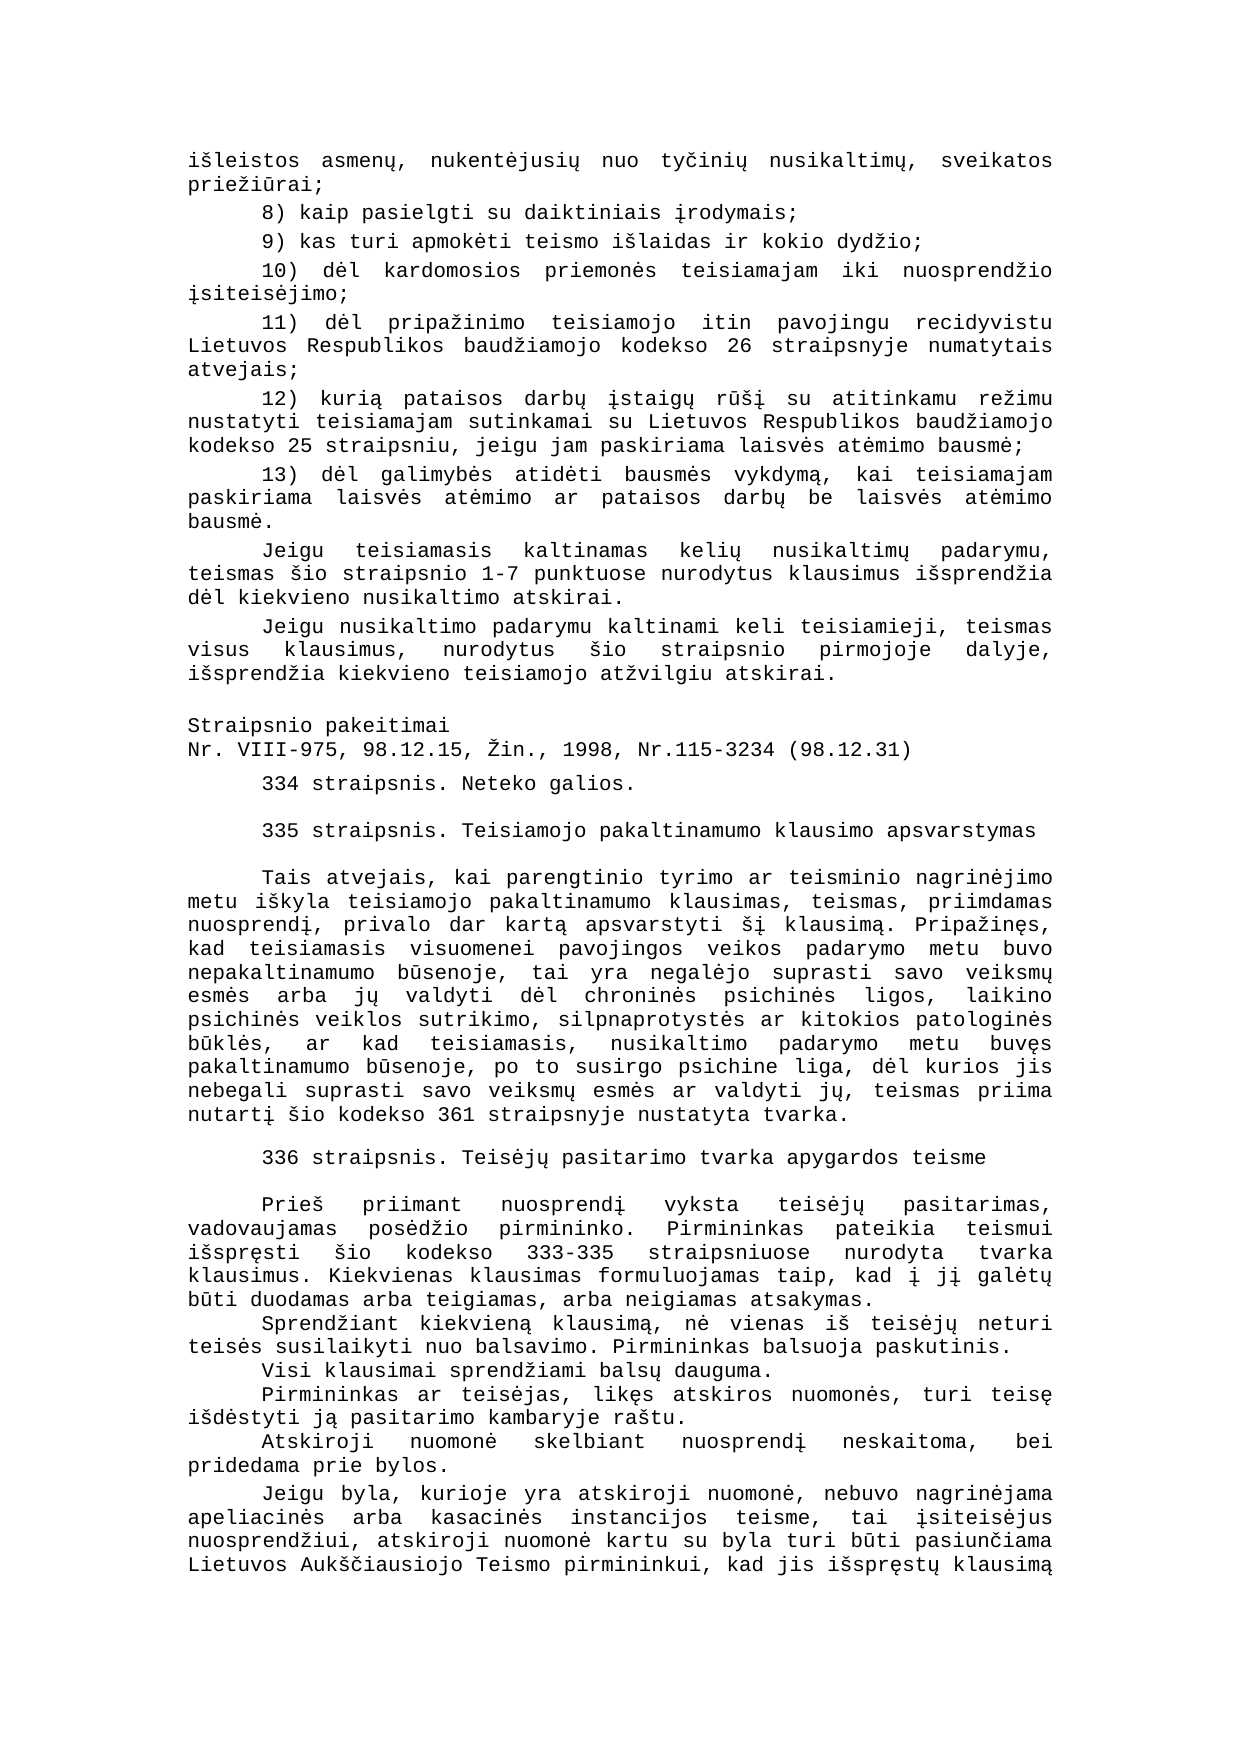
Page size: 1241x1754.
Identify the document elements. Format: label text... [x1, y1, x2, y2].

text Prieš priimant nuosprendį vyksta teisėjų pasitarimas, vadovaujamas posėdžio pirmininko. Pirmininkas pateikia teismui išspręsti šio kodekso 333-335 straipsniuose nurodyta tvarka klausimus. Kiekvienas klausimas formuluojamas taip, kad į jį galėtų būti duodamas arba teigiamas, arba neigiamas atsakymas. [187, 1194, 1053, 1313]
text Jeigu nusikaltimo padarymu kaltinami keli teisiamieji, teismas visus klausimus, nurodytus šio straipsnio pirmojoje dalyje, išsprendžia kiekvieno teisiamojo atžvilgiu atskirai. [187, 616, 1053, 687]
text Atskiroji nuomonė skelbiant nuosprendį neskaitoma, bei pridedama prie bylos. [187, 1431, 1053, 1478]
text Visi klausimai sprendžiami balsų dauguma. [187, 1360, 1053, 1384]
text Jeigu teisiamasis kaltinamas kelių nusikaltimų padarymu, teismas šio straipsnio 1-7 punktuose nurodytus klausimus išsprendžia dėl kiekvieno nusikaltimo atskirai. [187, 540, 1053, 611]
text Sprendžiant kiekvieną klausimą, nė vienas iš teisėjų neturi teisės susilaikyti nuo balsavimo. Pirmininkas balsuoja paskutinis. [187, 1313, 1053, 1360]
text 10) dėl kardomosios priemonės teisiamajam iki nuosprendžio įsiteisėjimo; [187, 259, 1053, 307]
text 336 straipsnis. Teisėjų pasitarimo tvarka apygardos teisme [187, 1147, 1053, 1171]
text Jeigu byla, kurioje yra atskiroji nuomonė, nebuvo nagrinėjama apeliacinės arba kasacinės instancijos teisme, tai įsiteisėjus nuosprendžiui, atskiroji nuomonė kartu su byla turi būti pasiunčiama Lietuvos Aukščiausiojo Teismo pirmininkui, kad jis išspręstų klausimą [187, 1483, 1053, 1578]
text Nr. VIII-975, 98.12.15, Žin., 1998, Nr.115-3234 (98.12.31) [187, 739, 1053, 762]
text 334 straipsnis. Neteko galios. [187, 772, 1053, 796]
text Pirmininkas ar teisėjas, likęs atskiros nuomonės, turi teisę išdėstyti ją pasitarimo kambaryje raštu. [187, 1384, 1053, 1431]
text 11) dėl pripažinimo teisiamojo itin pavojingu recidyvistu Lietuvos Respublikos baudžiamojo kodekso 26 straipsnyje numatytais atvejais; [187, 312, 1053, 383]
text 9) kas turi apmokėti teismo išlaidas ir kokio dydžio; [187, 231, 1053, 254]
text Straipsnio pakeitimai [187, 715, 1053, 739]
text 13) dėl galimybės atidėti bausmės vykdymą, kai teisiamajam paskiriama laisvės atėmimo ar pataisos darbų be laisvės atėmimo bausmė. [187, 464, 1053, 535]
text Tais atvejais, kai parengtinio tyrimo ar teisminio nagrinėjimo metu iškyla teisiamojo pakaltinamumo klausimas, teismas, priimdamas nuosprendį, privalo dar kartą apsvarstyti šį klausimą. Pripažinęs, kad teisiamasis visuomenei pavojingos veikos padarymo metu buvo nepakaltinamumo būsenoje, tai yra negalėjo suprasti savo veiksmų esmės arba jų valdyti dėl chroninės psichinės ligos, laikino psichinės veiklos sutrikimo, silpnaprotystės ar kitokios patologinės būklės, ar kad teisiamasis, nusikaltimo padarymo metu buvęs pakaltinamumo būsenoje, po to susirgo psichine liga, dėl kurios jis nebegali suprasti savo veiksmų esmės ar valdyti jų, teismas priima nutartį šio kodekso 361 straipsnyje nustatyta tvarka. [187, 867, 1053, 1127]
text išleistos asmenų, nukentėjusių nuo tyčinių nusikaltimų, sveikatos priežiūrai; [187, 150, 1053, 197]
text 335 straipsnis. Teisiamojo pakaltinamumo klausimo apsvarstymas [187, 820, 1053, 843]
text 12) kurią pataisos darbų įstaigų rūšį su atitinkamu režimu nustatyti teisiamajam sutinkamai su Lietuvos Respublikos baudžiamojo kodekso 25 straipsniu, jeigu jam paskiriama laisvės atėmimo bausmė; [187, 388, 1053, 459]
text 8) kaip pasielgti su daiktiniais įrodymais; [187, 202, 1053, 226]
